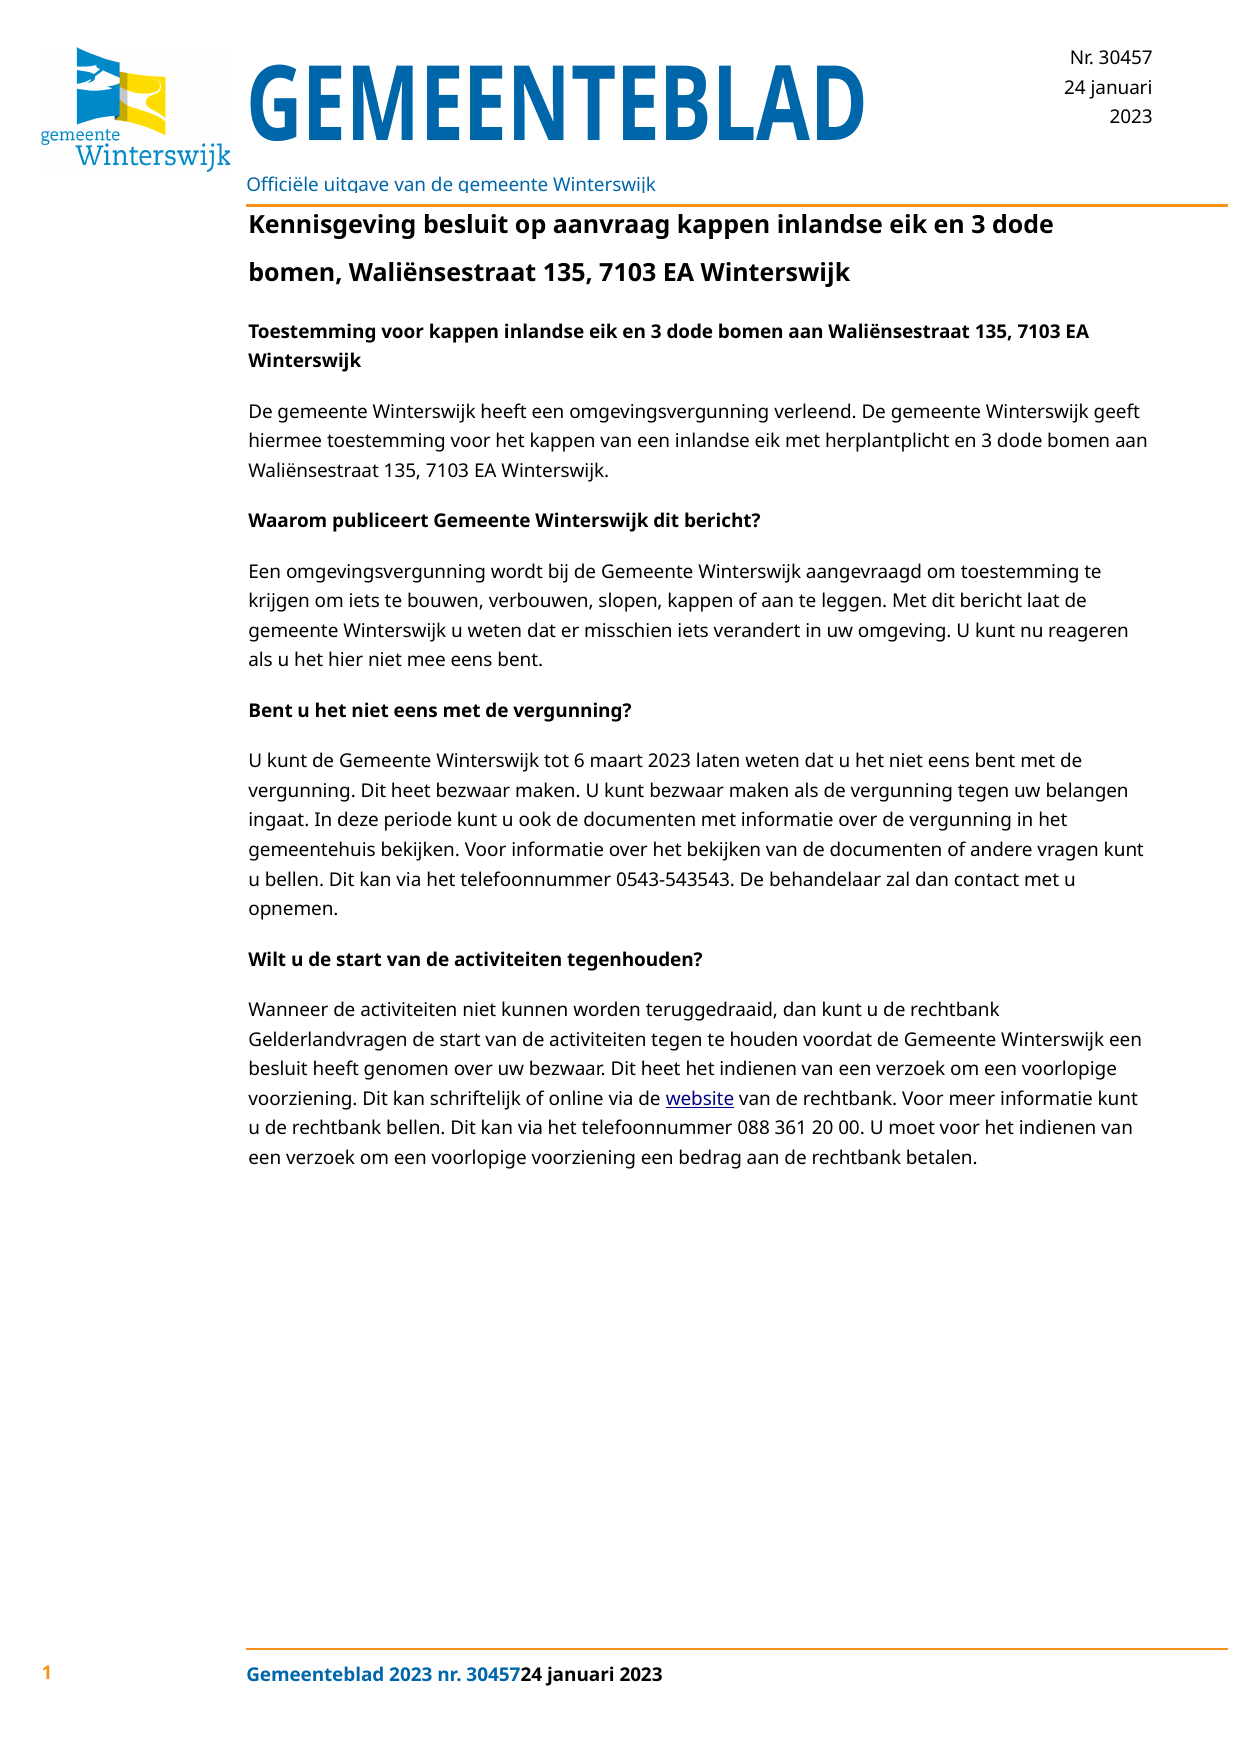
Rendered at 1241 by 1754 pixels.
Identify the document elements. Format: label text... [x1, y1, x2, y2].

picture [41, 47, 231, 172]
picture [225, 153, 231, 162]
text U kunt de Gemeente Winterswijk tot 6 maart 2023 laten weten dat u het niet eens bent met de vergunning. Dit heet bezwaar maken. U kunt bezwaar maken als de vergunning tegen uw belangen ingaat. In deze periode kunt u ook de documenten met informatie over de vergunning in het gemeentehuis bekijken. Voor informatie over het bekijken van de documenten of andere vragen kunt u bellen. Dit kan via het telefoonnummer 0543-543543. De behandelaar zal dan contact met u opnemen. [248, 747, 1152, 921]
text Kennisgeving besluit op aanvraag kappen inlandse eik en 3 dode bomen, Waliënsestraat 135, 7103 EA Winterswijk [248, 207, 1152, 288]
text Een omgevingsvergunning wordt bij de Gemeente Winterswijk aangevraagd om toestemming te krijgen om iets te bouwen, verbouwen, slopen, kappen of aan te leggen. Met dit bericht laat de gemeente Winterswijk u weten dat er misschien iets verandert in uw omgeving. U kunt nu reageren als u het hier niet mee eens bent. [248, 558, 1152, 672]
text De gemeente Winterswijk heeft een omgevingsvergunning verleend. De gemeente Winterswijk geeft hiermee toestemming voor het kappen van een inlandse eik met herplantplicht en 3 dode bomen aan Waliënsestraat 135, 7103 EA Winterswijk. [248, 398, 1152, 483]
text Wanneer de activiteiten niet kunnen worden teruggedraaid, dan kunt u de rechtbank Gelderlandvragen de start van de activiteiten tegen te houden voordat de Gemeente Winterswijk een besluit heeft genomen over uw bezwaar. Dit heet het indienen van een verzoek om een voorlopige voorziening. Dit kan schriftelijk of online via de website van de rechtbank. Voor meer informatie kunt u de rechtbank bellen. Dit kan via het telefoonnummer 088 361 20 00. U moet voor het indienen van een verzoek om een voorlopige voorziening een bedrag aan de rechtbank betalen. [248, 996, 1152, 1170]
text Wilt u de start van de activiteiten tegenhouden? [248, 946, 1152, 972]
text Bent u het niet eens met de vergunning? [248, 697, 1152, 723]
text Waarom publiceert Gemeente Winterswijk dit bericht? [248, 507, 1152, 533]
text Toestemming voor kappen inlandse eik en 3 dode bomen aan Waliënsestraat 135, 7103 EA Winterswijk [248, 318, 1152, 373]
